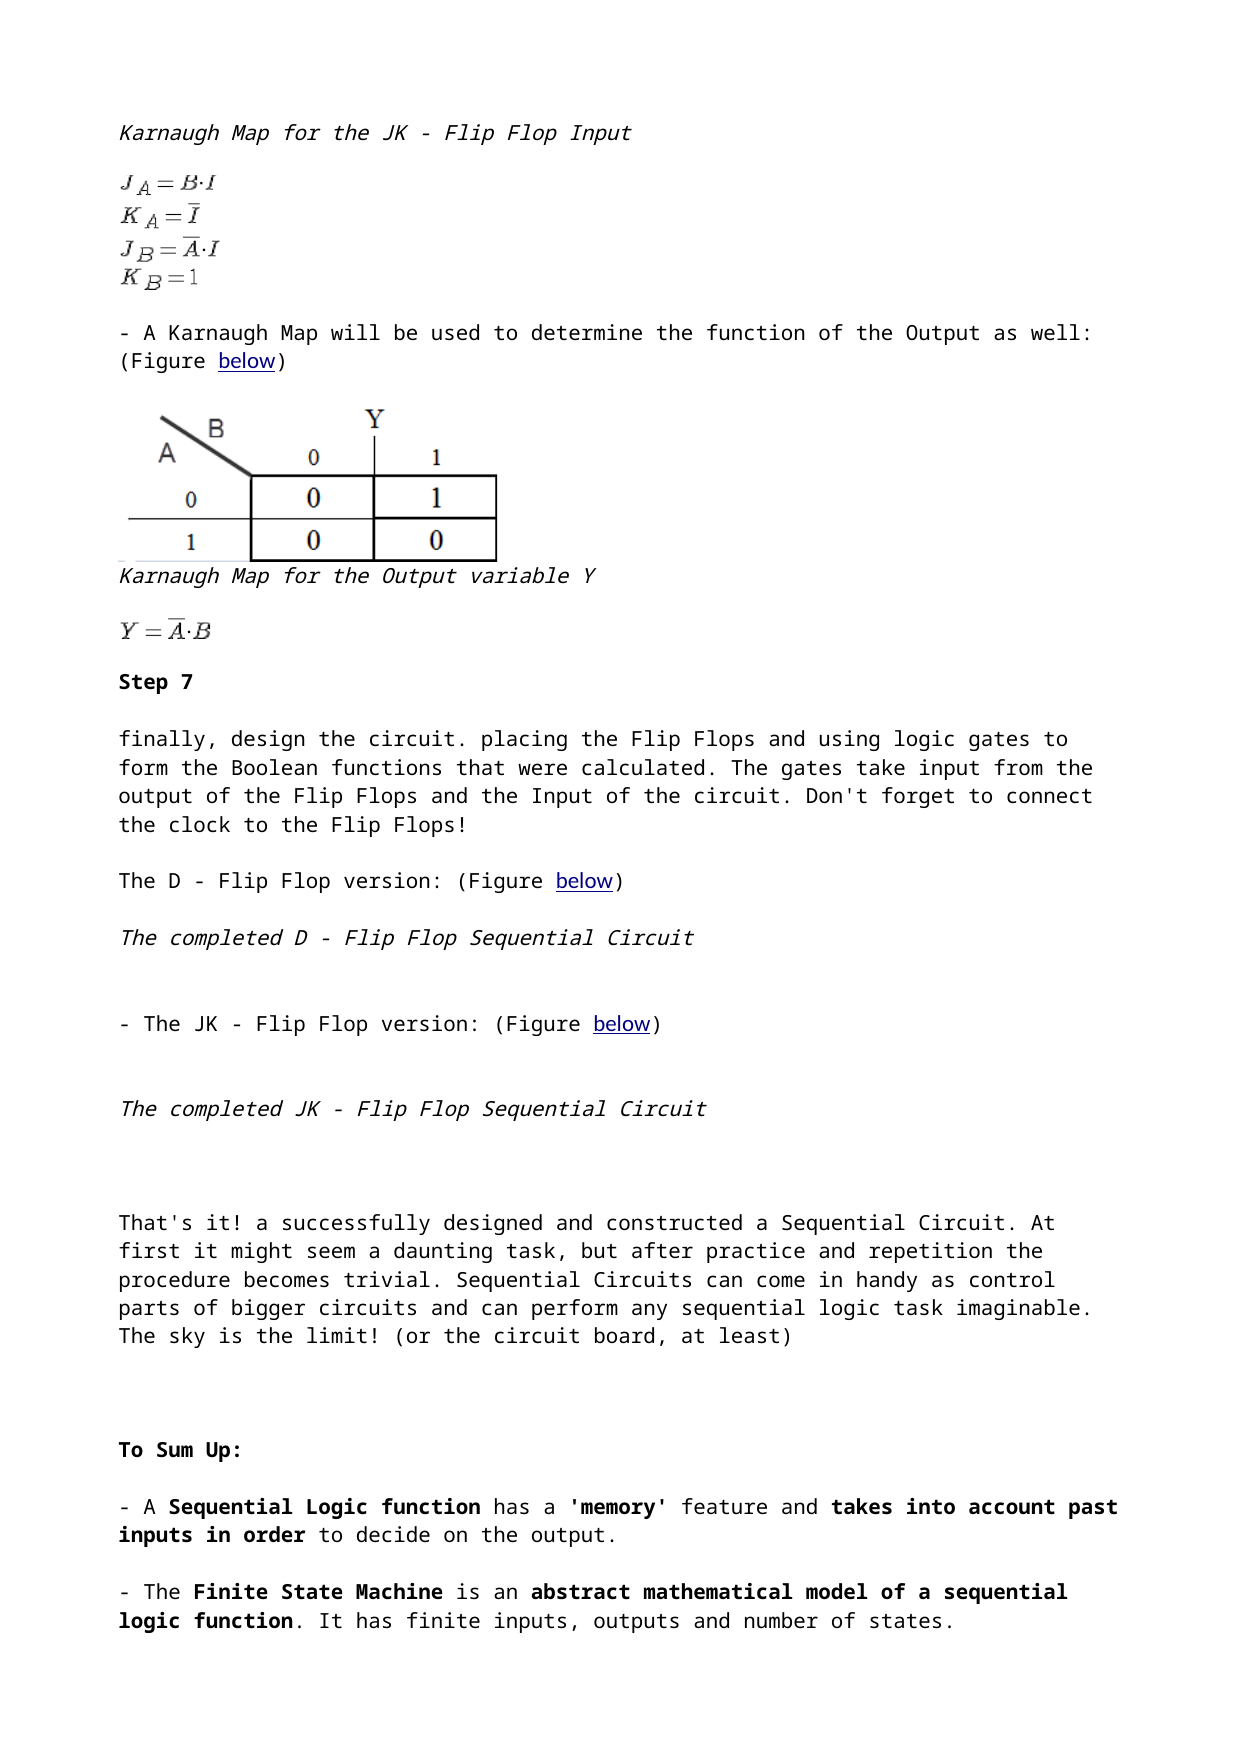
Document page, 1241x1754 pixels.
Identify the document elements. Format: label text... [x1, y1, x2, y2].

text The completed D - Flip Flop Sequential Circuit [118, 923, 1122, 952]
text finally, design the circuit. placing the Flip Flops and using logic gates to form the Boolean functions that were calculated. The gates take input from the output of the Flip Flops and the Input of the circuit. Don't forget to connect the clock to the Flip Flops! [118, 724, 1122, 838]
picture [118, 618, 213, 639]
text - The Finite State Machine is an abstract mathematical model of a sequential logic function. It has finite inputs, outputs and number of states. [118, 1577, 1122, 1634]
text The D - Flip Flop version: (Figure below) [118, 867, 1122, 895]
text To Sum Up: [118, 1435, 1122, 1464]
text - A Sequential Logic function has a 'memory' feature and takes into account past inputs in order to decide on the output. [118, 1492, 1122, 1549]
text The completed JK - Flip Flop Sequential Circuit [118, 1094, 1122, 1122]
text - A Karnaugh Map will be used to determine the function of the Output as well: (Figure below) [118, 318, 1122, 375]
text Step 7 [118, 667, 1122, 696]
text Karnaugh Map for the JK - Flip Flop Input [118, 118, 1122, 147]
picture [118, 175, 224, 290]
picture [118, 403, 498, 562]
text - The JK - Flip Flop version: (Figure below) [118, 1009, 1122, 1037]
text That's it! a successfully designed and constructed a Sequential Circuit. At first it might seem a daunting task, but after practice and repetition the procedure becomes trivial. Sequential Circuits can come in handy as control parts of bigger circuits and can perform any sequential logic task imaginable. The sky is the limit! (or the circuit board, at least) [118, 1208, 1122, 1350]
text Karnaugh Map for the Output variable Y [118, 561, 1122, 589]
